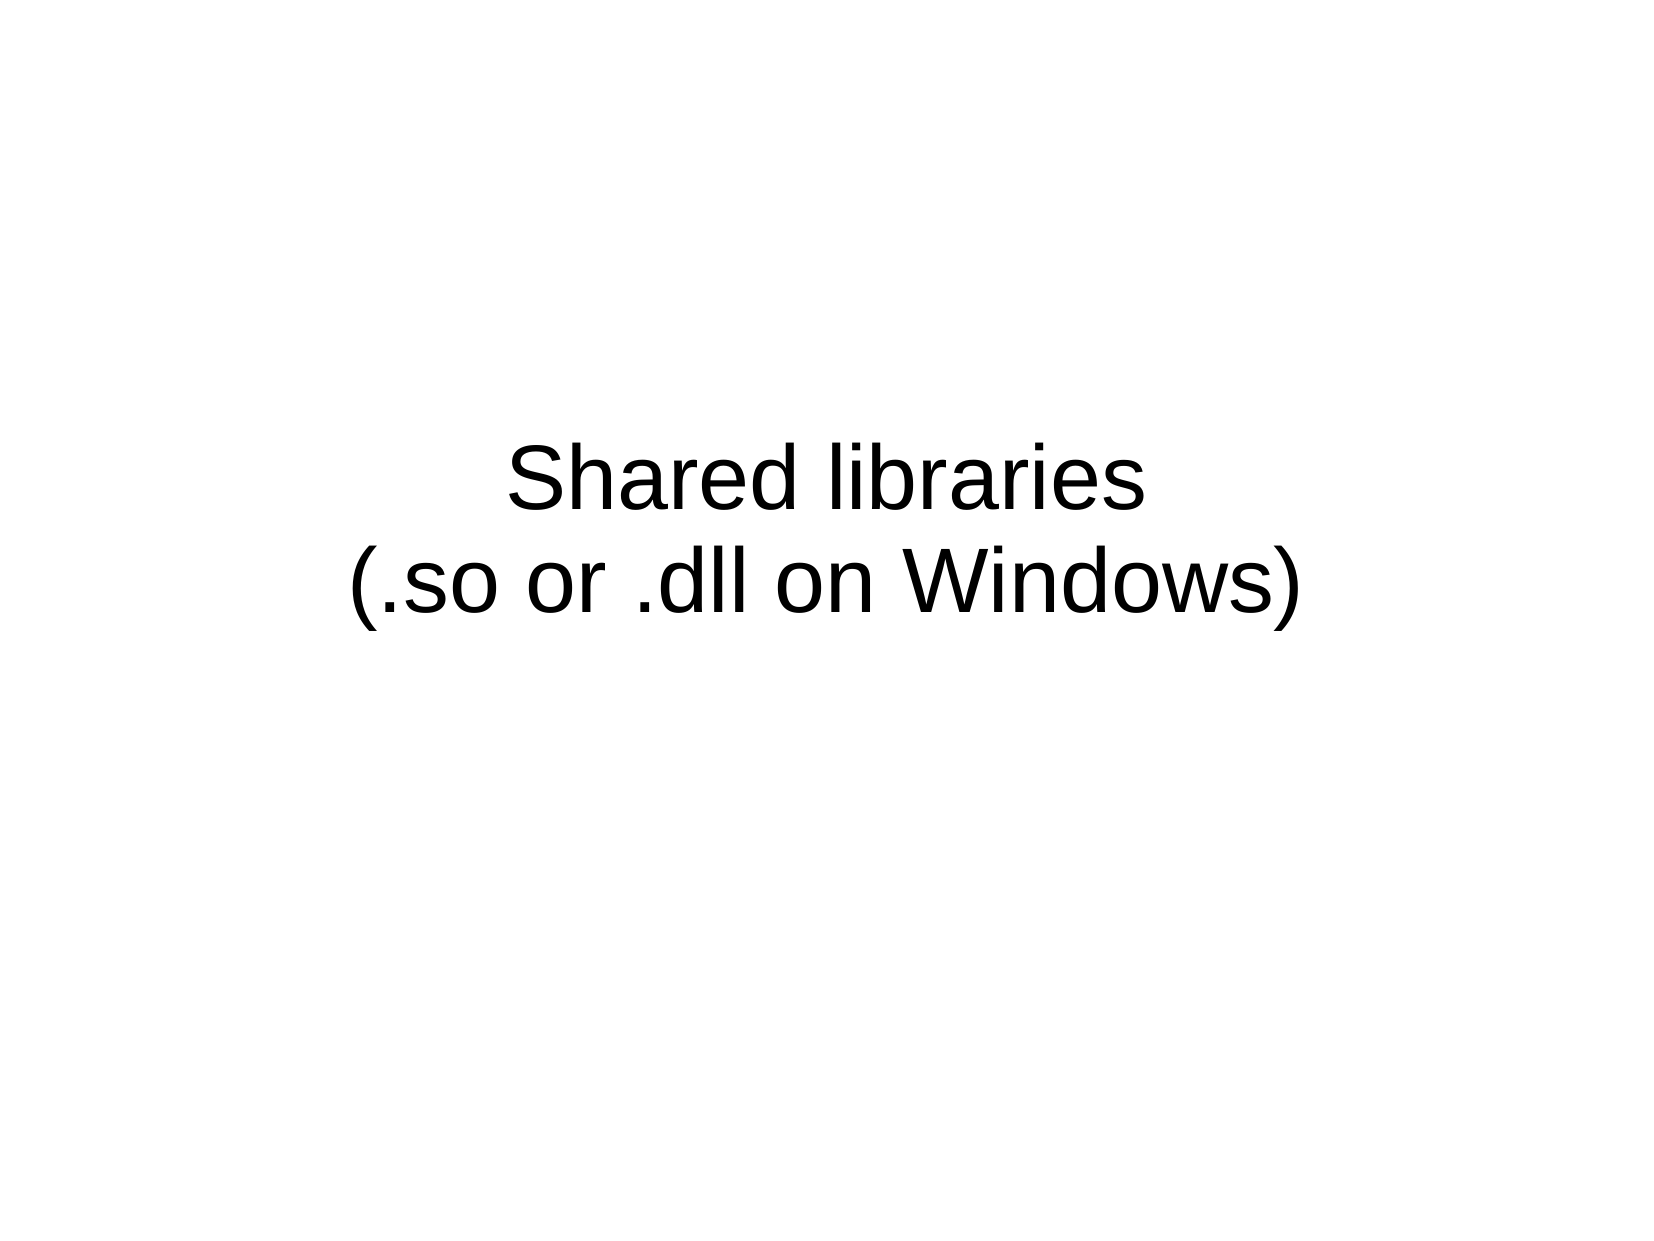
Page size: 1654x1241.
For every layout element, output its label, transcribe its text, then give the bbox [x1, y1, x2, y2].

subtitle Shared libraries (.so or .dll on Windows) [82, 49, 1571, 1010]
